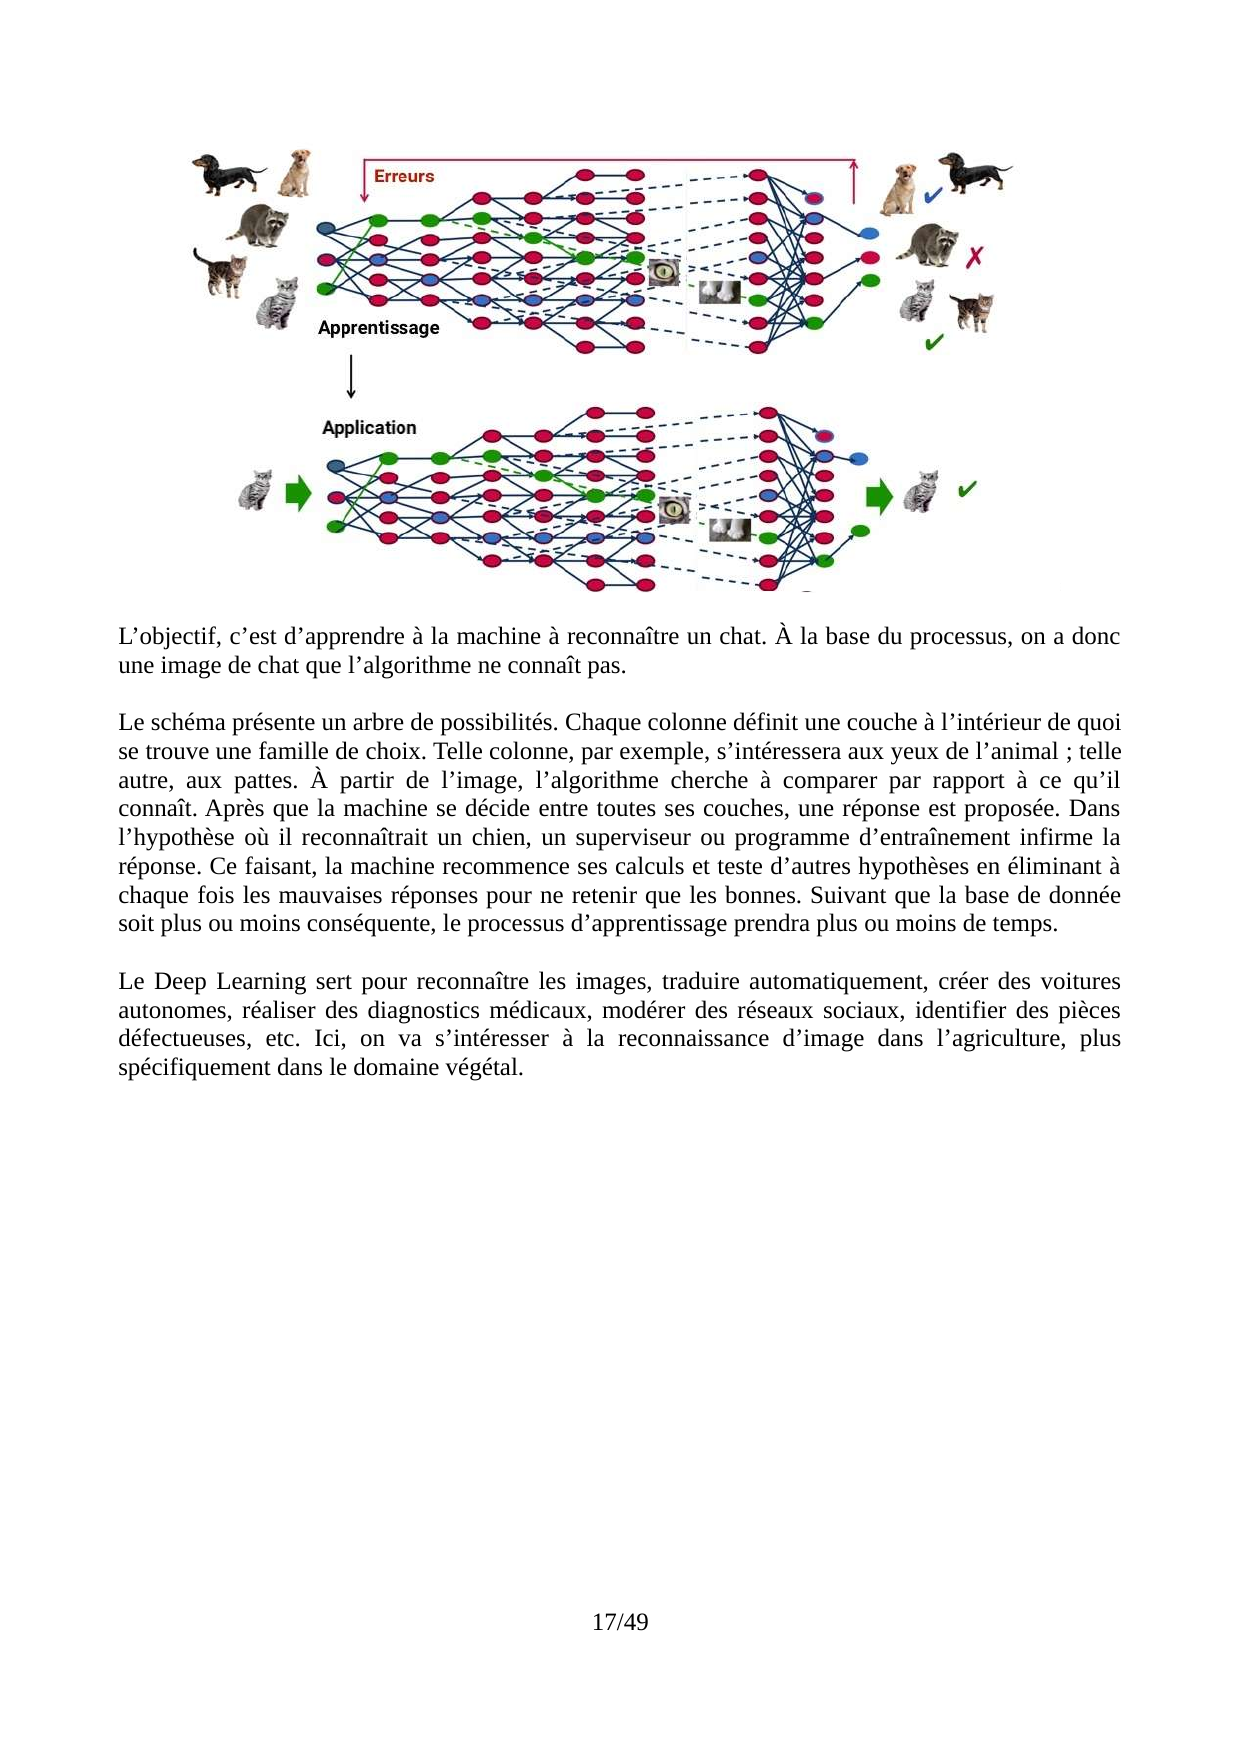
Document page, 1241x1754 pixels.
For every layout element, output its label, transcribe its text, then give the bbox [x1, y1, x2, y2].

text Le Deep Learning sert pour reconnaître les images, traduire automatiquement, créer des voitures autonomes, réaliser des diagnostics médicaux, modérer des réseaux sociaux, identifier des pièces défectueuses, etc. Ici, on va s’intéresser à la reconnaissance d’image dans l’agriculture, plus spécifiquement dans le domaine végétal. [118, 966, 1122, 1081]
text L’objectif, c’est d’apprendre à la machine à reconnaître un chat. À la base du processus, on a donc une image de chat que l’algorithme ne connaît pas. [118, 621, 1122, 678]
picture [179, 118, 1061, 593]
text Le schéma présente un arbre de possibilités. Chaque colonne définit une couche à l’intérieur de quoi se trouve une famille de choix. Telle colonne, par exemple, s’intéressera aux yeux de l’animal ; telle autre, aux pattes. À partir de l’image, l’algorithme cherche à comparer par rapport à ce qu’il connaît. Après que la machine se décide entre toutes ses couches, une réponse est proposée. Dans l’hypothèse où il reconnaîtrait un chien, un superviseur ou programme d’entraînement infirme la réponse. Ce faisant, la machine recommence ses calculs et teste d’autres hypothèses en éliminant à chaque fois les mauvaises réponses pour ne retenir que les bonnes. Suivant que la base de donnée soit plus ou moins conséquente, le processus d’apprentissage prendra plus ou moins de temps. [118, 707, 1122, 937]
